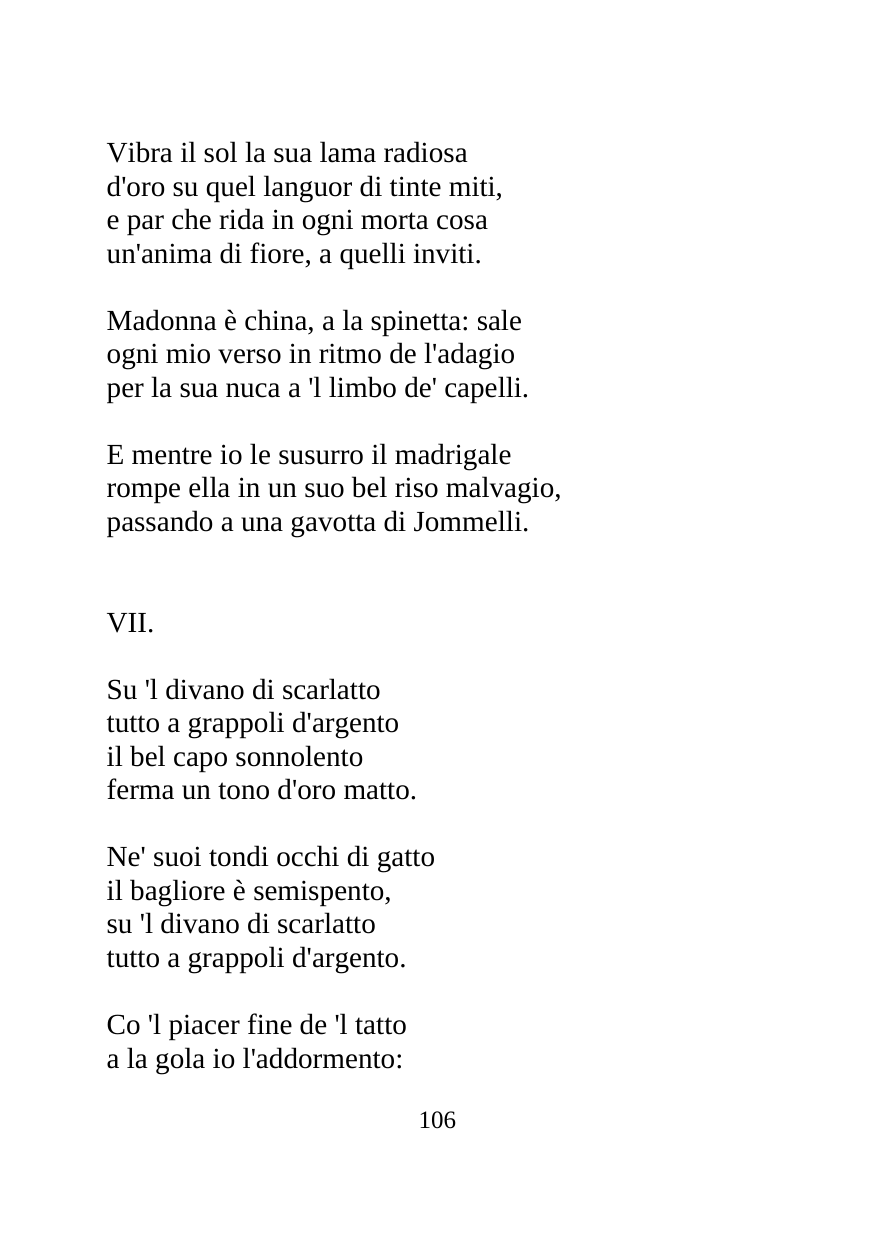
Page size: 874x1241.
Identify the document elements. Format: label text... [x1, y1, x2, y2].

text Su 'l divano di scarlatto [106, 672, 768, 705]
text ferma un tono d'oro matto. [106, 772, 768, 806]
text su 'l divano di scarlatto [106, 907, 768, 940]
text tutto a grappoli d'argento [106, 705, 768, 739]
text tutto a grappoli d'argento. [106, 940, 768, 974]
text E mentre io le susurro il madrigale [106, 437, 768, 471]
text Ne' suoi tondi occhi di gatto [106, 839, 768, 873]
text rompe ella in un suo bel riso malvagio, [106, 471, 768, 504]
text il bel capo sonnolento [106, 739, 768, 772]
text Co 'l piacer fine de 'l tatto [106, 1007, 768, 1041]
text un'anima di fiore, a quelli inviti. [106, 236, 768, 269]
text a la gola io l'addormento: [106, 1041, 768, 1074]
text Madonna è china, a la spinetta: sale [106, 303, 768, 336]
text ogni mio verso in ritmo de l'adagio [106, 336, 768, 370]
text Vibra il sol la sua lama radiosa [106, 135, 768, 169]
text per la sua nuca a 'l limbo de' capelli. [106, 370, 768, 403]
text d'oro su quel languor di tinte miti, [106, 169, 768, 202]
text e par che rida in ogni morta cosa [106, 202, 768, 236]
text il bagliore è semispento, [106, 873, 768, 907]
text passando a una gavotta di Jommelli. [106, 504, 768, 538]
text VII. [106, 605, 768, 638]
